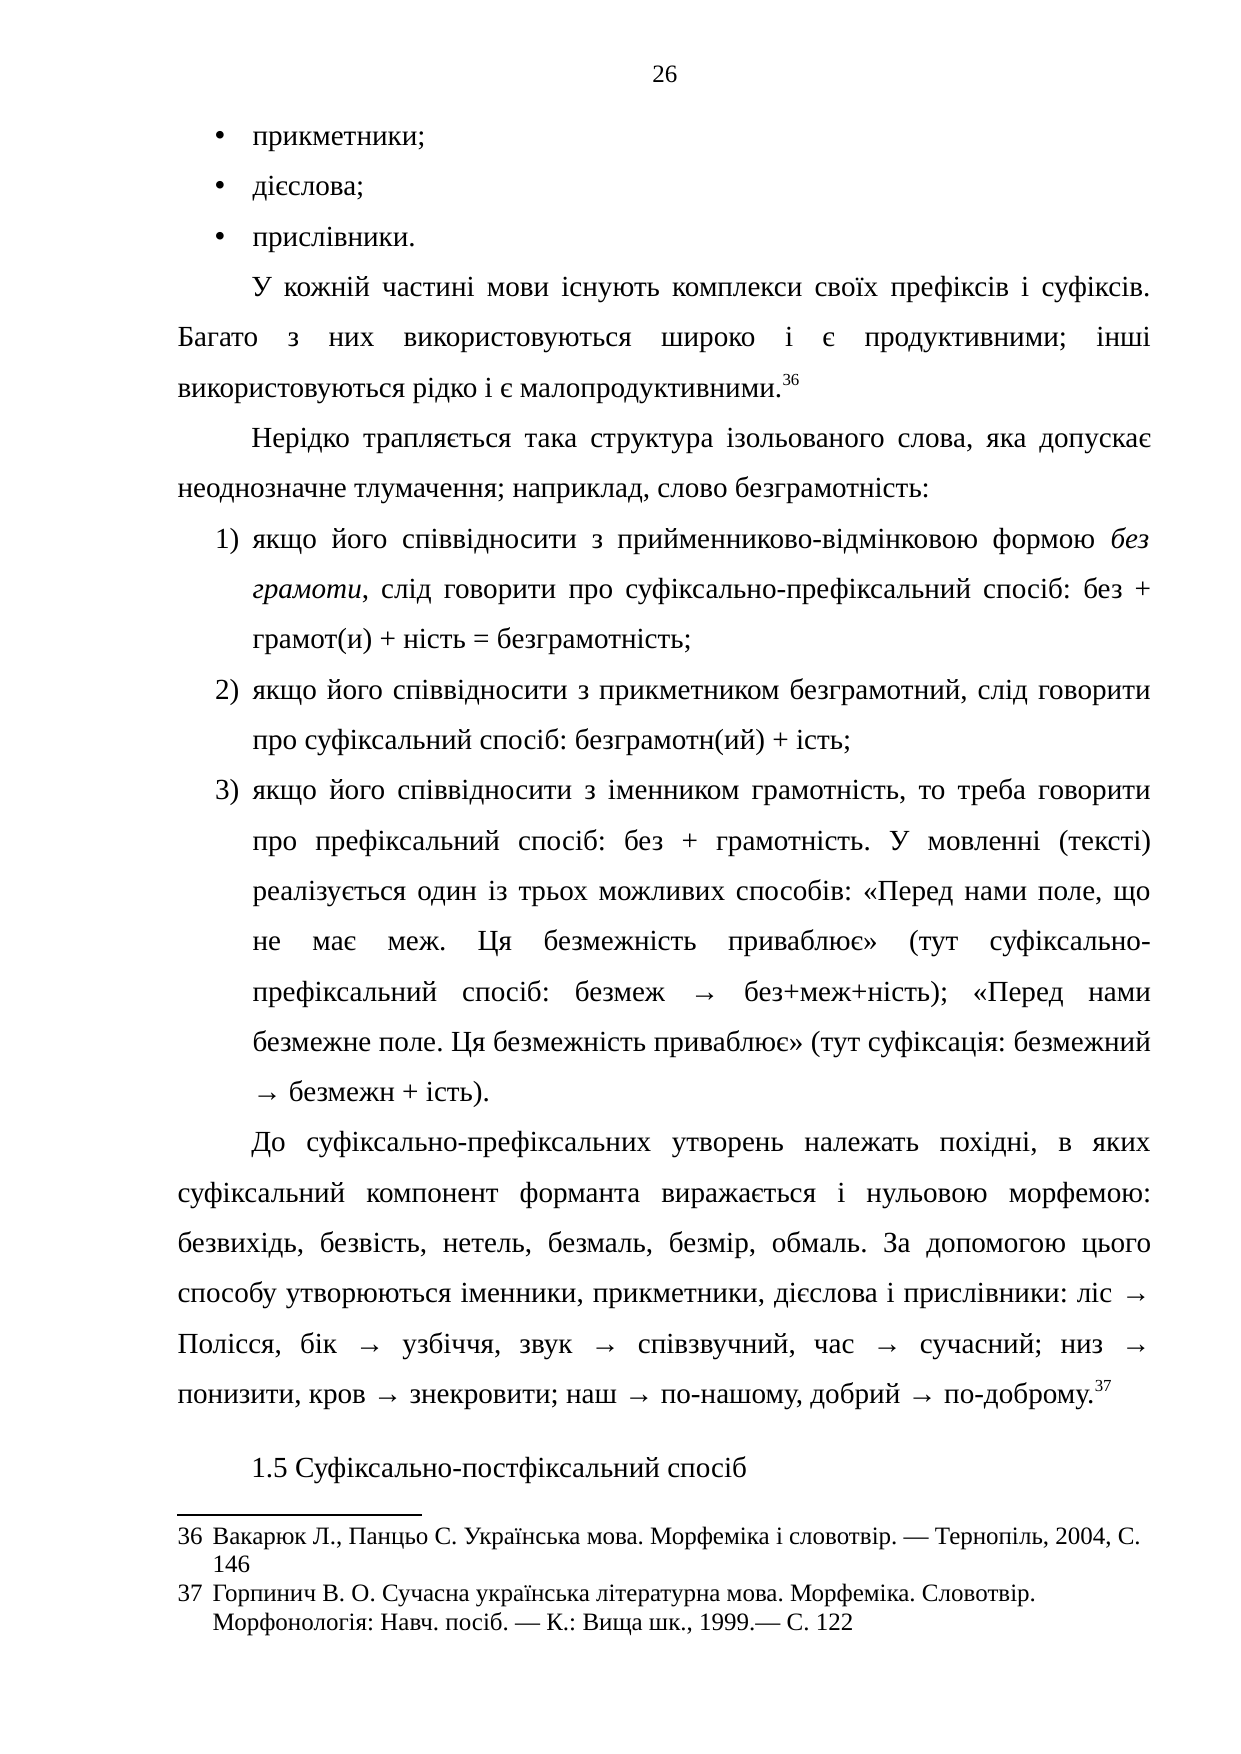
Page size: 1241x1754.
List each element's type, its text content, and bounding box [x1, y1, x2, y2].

subtitle 1.5 Суфіксально-постфіксальний спосіб [177, 1450, 1152, 1484]
list якщо його співвідносити з іменником грамотність, то треба говорити про префіксальний спосіб: без + грамотність. У мовленні (тексті) реалізується один із трьох можливих способів: «Перед нами поле, що не має меж. Ця безмежність приваблює» (тут суфіксально-префіксальний спосіб: безмеж → без+меж+ність); «Перед нами безмежне поле. Ця безмежність приваблює» (тут суфіксація: безмежний → безмежн + ість). [215, 772, 1152, 1108]
text Горпинич В. О. Сучасна українська літературна мова. Морфеміка. Словотвір. Морфонологія: Навч. посіб. — К.: Вища шк., 1999.— С. 122 [177, 1578, 1152, 1636]
list якщо його співвідносити з прикметником безграмотний, слід говорити про суфіксальний спосіб: безграмотн(ий) + ість; [215, 672, 1152, 756]
list прикметники; [215, 118, 1152, 152]
text У кожній частині мови існують комплекси своїх префіксів і суфіксів. Багато з них використовуються широко і є продуктивними; інші використовуються рідко і є малопродуктивними. [177, 269, 1152, 403]
text Нерідко трапляється така структура ізольованого слова, яка допускає неоднозначне тлумачення; наприклад, слово безграмотність: [177, 420, 1152, 504]
list прислівники. [215, 219, 1152, 252]
text До суфіксально-префіксальних утворень належать похідні, в яких суфіксальний компонент форманта виражається і нульовою морфемою: безвихідь, безвість, нетель, безмаль, безмір, обмаль. За допомогою цього способу утворюються іменники, прикметники, дієслова і прислівники: ліс → Полісся, бік → узбіччя, звук → співзвучний, час → сучасний; низ → понизити, кров → знекровити; наш → по-нашому, добрий → по-доброму. [177, 1124, 1152, 1410]
list дієслова; [215, 168, 1152, 202]
list якщо його співвідносити з прийменниково-відмінковою формою без грамоти, слід говорити про суфіксально-префіксальний спосіб: без + грамот(и) + ність = безграмотність; [215, 521, 1152, 655]
text Вакарюк Л., Панцьо С. Українська мова. Морфеміка і словотвір. — Тернопіль, 2004, C. 146 [177, 1521, 1152, 1578]
